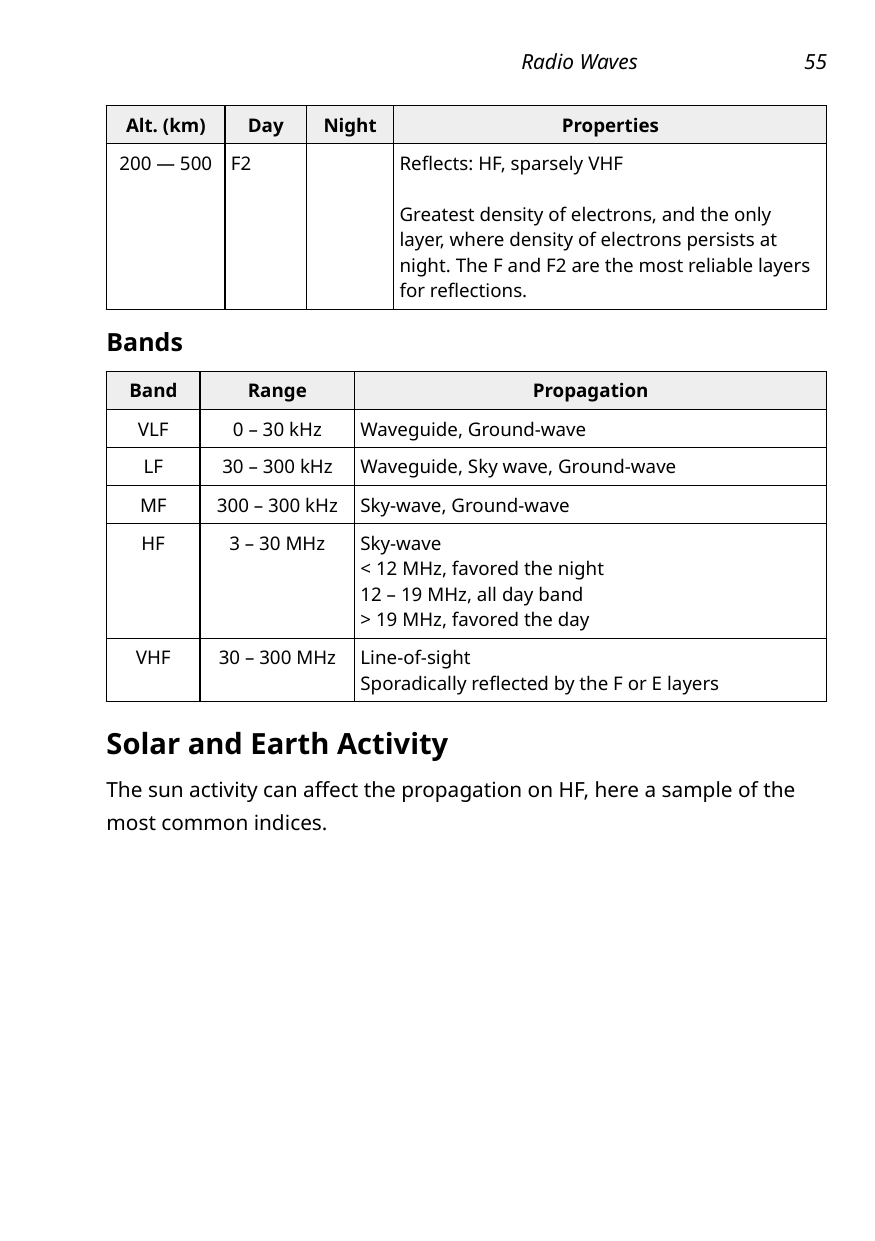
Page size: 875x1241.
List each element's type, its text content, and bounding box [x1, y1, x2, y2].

table_cell 30 – 300 MHz [201, 639, 354, 701]
table_cell Reflects: HF, sparsely VHF Greatest density of electrons, and the only layer, where density of electrons persists at night. The F and F2 are the most reliable layers for reflections. [394, 144, 826, 309]
table_cell Line-of-sight Sporadically reflected by the F or E layers [355, 639, 826, 701]
table_header Properties [394, 106, 826, 143]
table_cell Waveguide, Sky wave, Ground-wave [355, 448, 826, 485]
table_header Night [307, 106, 393, 143]
subtitle Solar and Earth Activity [106, 723, 827, 763]
table_cell [307, 144, 393, 309]
table_header Range [201, 372, 354, 409]
table_cell HF [107, 524, 199, 638]
table_cell 0 – 30 kHz [201, 410, 354, 447]
table_cell Waveguide, Ground-wave [355, 410, 826, 447]
table_header Propagation [355, 372, 826, 409]
table_cell F2 [226, 144, 306, 309]
table_header Day [226, 106, 306, 143]
table_header Band [107, 372, 199, 409]
table_cell Sky-wave < 12 MHz, favored the night 12 – 19 MHz, all day band > 19 MHz, favored the day [355, 524, 826, 638]
table_cell 300 – 300 kHz [201, 486, 354, 523]
table_cell 200 — 500 [107, 144, 224, 309]
table_cell Sky-wave, Ground-wave [355, 486, 826, 523]
subtitle Bands [106, 324, 827, 358]
table_cell 3 – 30 MHz [201, 524, 354, 638]
table_header Alt. (km) [107, 106, 224, 143]
table_cell VHF [107, 639, 199, 701]
table_cell 30 – 300 kHz [201, 448, 354, 485]
text The sun activity can affect the propagation on HF, here a sample of the most common indices. [106, 775, 827, 836]
table_cell MF [107, 486, 199, 523]
table_cell VLF [107, 410, 199, 447]
table_cell LF [107, 448, 199, 485]
